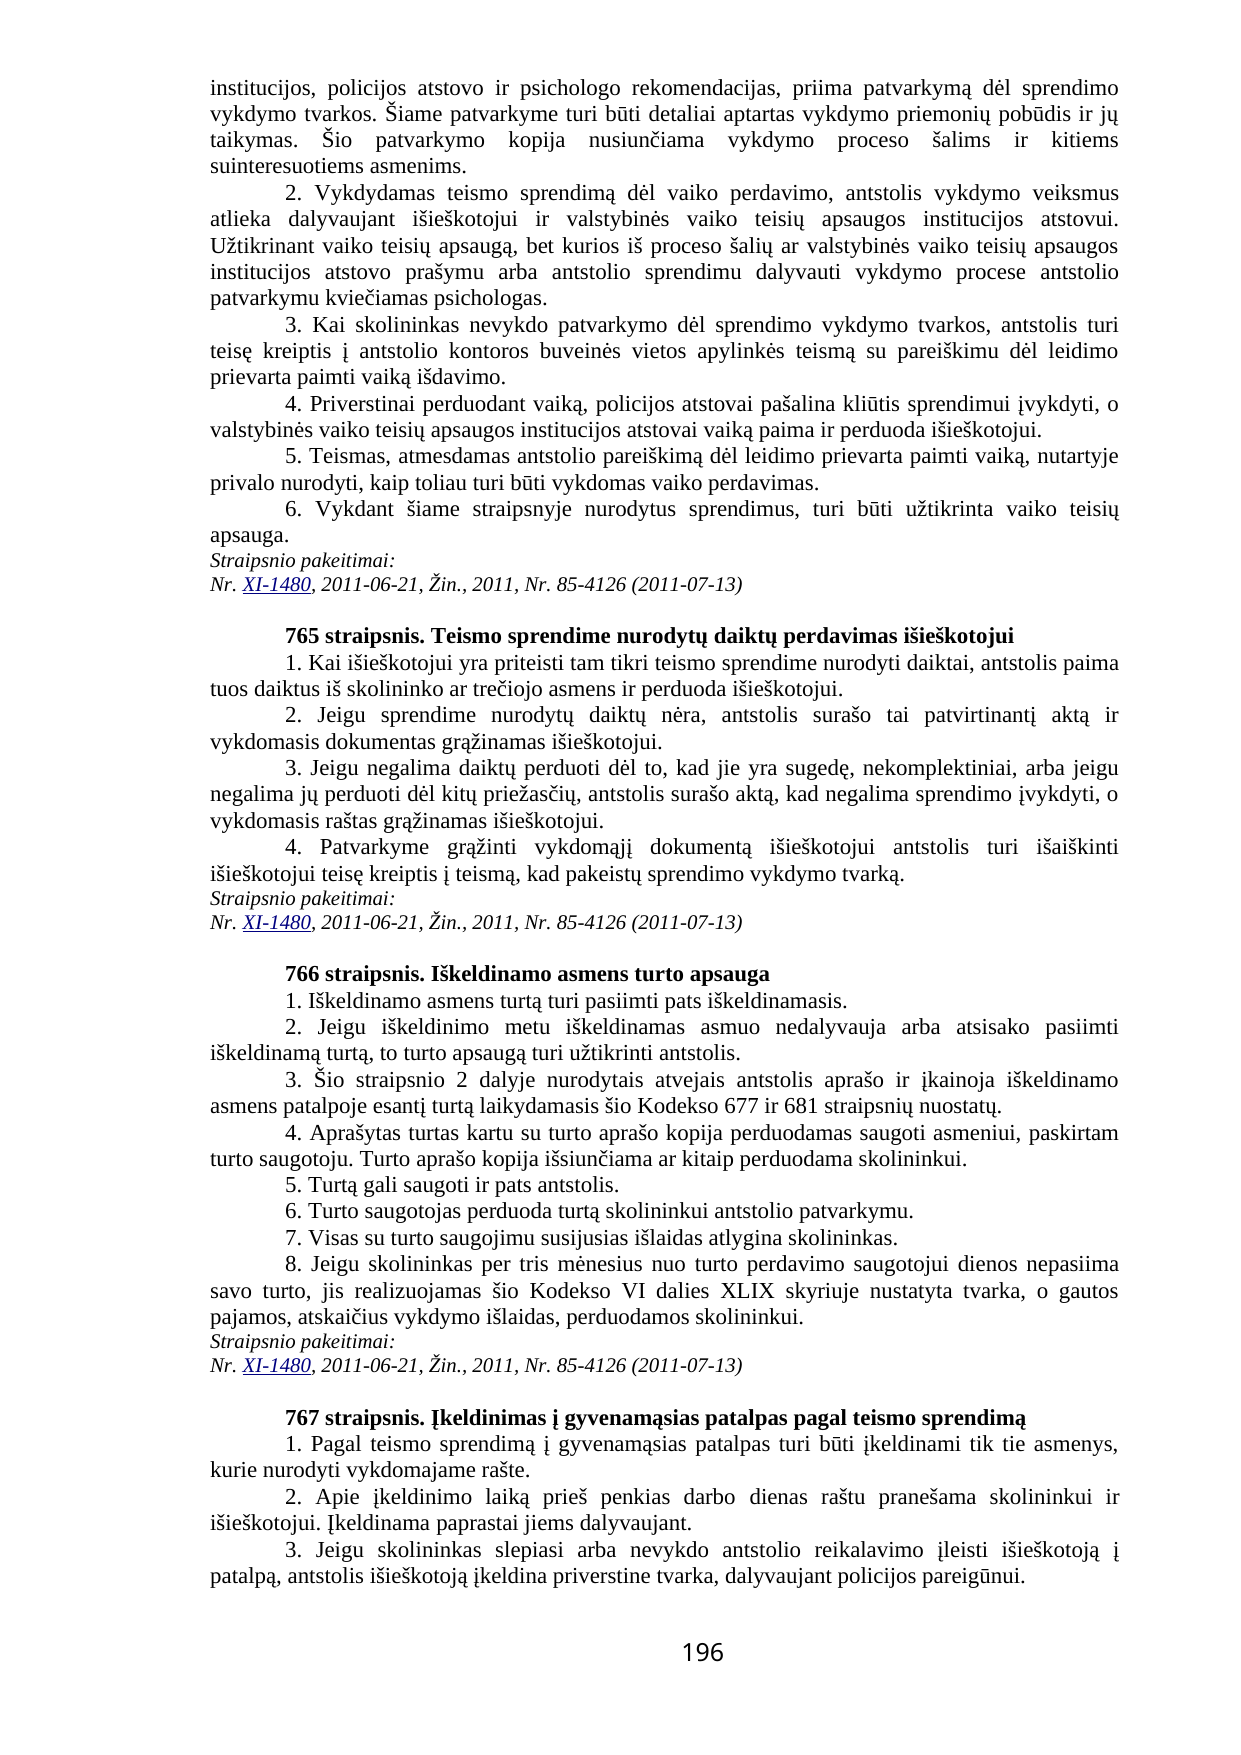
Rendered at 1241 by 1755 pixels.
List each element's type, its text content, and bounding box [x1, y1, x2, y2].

text 4. Priverstinai perduodant vaiką, policijos atstovai pašalina kliūtis sprendimui įvykdyti, o valstybinės vaiko teisių apsaugos institucijos atstovai vaiką paima ir perduoda išieškotojui. [210, 390, 1120, 442]
text 7. Visas su turto saugojimu susijusias išlaidas atlygina skolininkas. [210, 1224, 1120, 1250]
text Nr. XI-1480, 2011-06-21, Žin., 2011, Nr. 85-4126 (2011-07-13) [210, 1353, 1120, 1377]
text 4. Patvarkyme grąžinti vykdomąjį dokumentą išieškotojui antstolis turi išaiškinti išieškotojui teisę kreiptis į teismą, kad pakeistų sprendimo vykdymo tvarką. [210, 833, 1120, 886]
text 6. Turto saugotojas perduoda turtą skolininkui antstolio patvarkymu. [210, 1198, 1120, 1224]
text 2. Jeigu sprendime nurodytų daiktų nėra, antstolis surašo tai patvirtinantį aktą ir vykdomasis dokumentas grąžinamas išieškotojui. [210, 701, 1120, 754]
text 3. Šio straipsnio 2 dalyje nurodytais atvejais antstolis aprašo ir įkainoja iškeldinamo asmens patalpoje esantį turtą laikydamasis šio Kodekso 677 ir 681 straipsnių nuostatų. [210, 1066, 1120, 1118]
text 2. Jeigu iškeldinimo metu iškeldinamas asmuo nedalyvauja arba atsisako pasiimti iškeldinamą turtą, to turto apsaugą turi užtikrinti antstolis. [210, 1013, 1120, 1066]
text 4. Aprašytas turtas kartu su turto aprašo kopija perduodamas saugoti asmeniui, paskirtam turto saugotoju. Turto aprašo kopija išsiunčiama ar kitaip perduodama skolininkui. [210, 1118, 1120, 1171]
text 8. Jeigu skolininkas per tris mėnesius nuo turto perdavimo saugotojui dienos nepasiima savo turto, jis realizuojamas šio Kodekso VI dalies XLIX skyriuje nustatyta tvarka, o gautos pajamos, atskaičius vykdymo išlaidas, perduodamos skolininkui. [210, 1250, 1120, 1329]
text 5. Teismas, atmesdamas antstolio pareiškimą dėl leidimo prievarta paimti vaiką, nutartyje privalo nurodyti, kaip toliau turi būti vykdomas vaiko perdavimas. [210, 442, 1120, 495]
text institucijos, policijos atstovo ir psichologo rekomendacijas, priima patvarkymą dėl sprendimo vykdymo tvarkos. Šiame patvarkyme turi būti detaliai aptartas vykdymo priemonių pobūdis ir jų taikymas. Šio patvarkymo kopija nusiunčiama vykdymo proceso šalims ir kitiems suinteresuotiems asmenims. [210, 73, 1120, 179]
text 3. Kai skolininkas nevykdo patvarkymo dėl sprendimo vykdymo tvarkos, antstolis turi teisę kreiptis į antstolio kontoros buveinės vietos apylinkės teismą su pareiškimu dėl leidimo prievarta paimti vaiką išdavimo. [210, 311, 1120, 390]
text 3. Jeigu negalima daiktų perduoti dėl to, kad jie yra sugedę, nekomplektiniai, arba jeigu negalima jų perduoti dėl kitų priežasčių, antstolis surašo aktą, kad negalima sprendimo įvykdyti, o vykdomasis raštas grąžinamas išieškotojui. [210, 754, 1120, 833]
text 2. Apie įkeldinimo laiką prieš penkias darbo dienas raštu pranešama skolininkui ir išieškotojui. Įkeldinama paprastai jiems dalyvaujant. [210, 1483, 1120, 1536]
text 765 straipsnis. Teismo sprendime nurodytų daiktų perdavimas išieškotojui [210, 622, 1120, 649]
text 3. Jeigu skolininkas slepiasi arba nevykdo antstolio reikalavimo įleisti išieškotoją į patalpą, antstolis išieškotoją įkeldina priverstine tvarka, dalyvaujant policijos pareigūnui. [210, 1536, 1120, 1588]
text 766 straipsnis. Iškeldinamo asmens turto apsauga [210, 960, 1120, 987]
text Nr. XI-1480, 2011-06-21, Žin., 2011, Nr. 85-4126 (2011-07-13) [210, 572, 1120, 596]
text Straipsnio pakeitimai: [210, 548, 1120, 572]
text 5. Turtą gali saugoti ir pats antstolis. [210, 1171, 1120, 1198]
text 767 straipsnis. Įkeldinimas į gyvenamąsias patalpas pagal teismo sprendimą [285, 1404, 1120, 1430]
text Nr. XI-1480, 2011-06-21, Žin., 2011, Nr. 85-4126 (2011-07-13) [210, 910, 1120, 934]
text 1. Iškeldinamo asmens turtą turi pasiimti pats iškeldinamasis. [210, 987, 1120, 1013]
text 1. Kai išieškotojui yra priteisti tam tikri teismo sprendime nurodyti daiktai, antstolis paima tuos daiktus iš skolininko ar trečiojo asmens ir perduoda išieškotojui. [210, 649, 1120, 701]
text 1. Pagal teismo sprendimą į gyvenamąsias patalpas turi būti įkeldinami tik tie asmenys, kurie nurodyti vykdomajame rašte. [210, 1430, 1120, 1483]
text 6. Vykdant šiame straipsnyje nurodytus sprendimus, turi būti užtikrinta vaiko teisių apsauga. [210, 495, 1120, 548]
text 2. Vykdydamas teismo sprendimą dėl vaiko perdavimo, antstolis vykdymo veiksmus atlieka dalyvaujant išieškotojui ir valstybinės vaiko teisių apsaugos institucijos atstovui. Užtikrinant vaiko teisių apsaugą, bet kurios iš proceso šalių ar valstybinės vaiko teisių apsaugos institucijos atstovo prašymu arba antstolio sprendimu dalyvauti vykdymo procese antstolio patvarkymu kviečiamas psichologas. [210, 179, 1120, 311]
text Straipsnio pakeitimai: [210, 886, 1120, 910]
text Straipsnio pakeitimai: [210, 1329, 1120, 1353]
